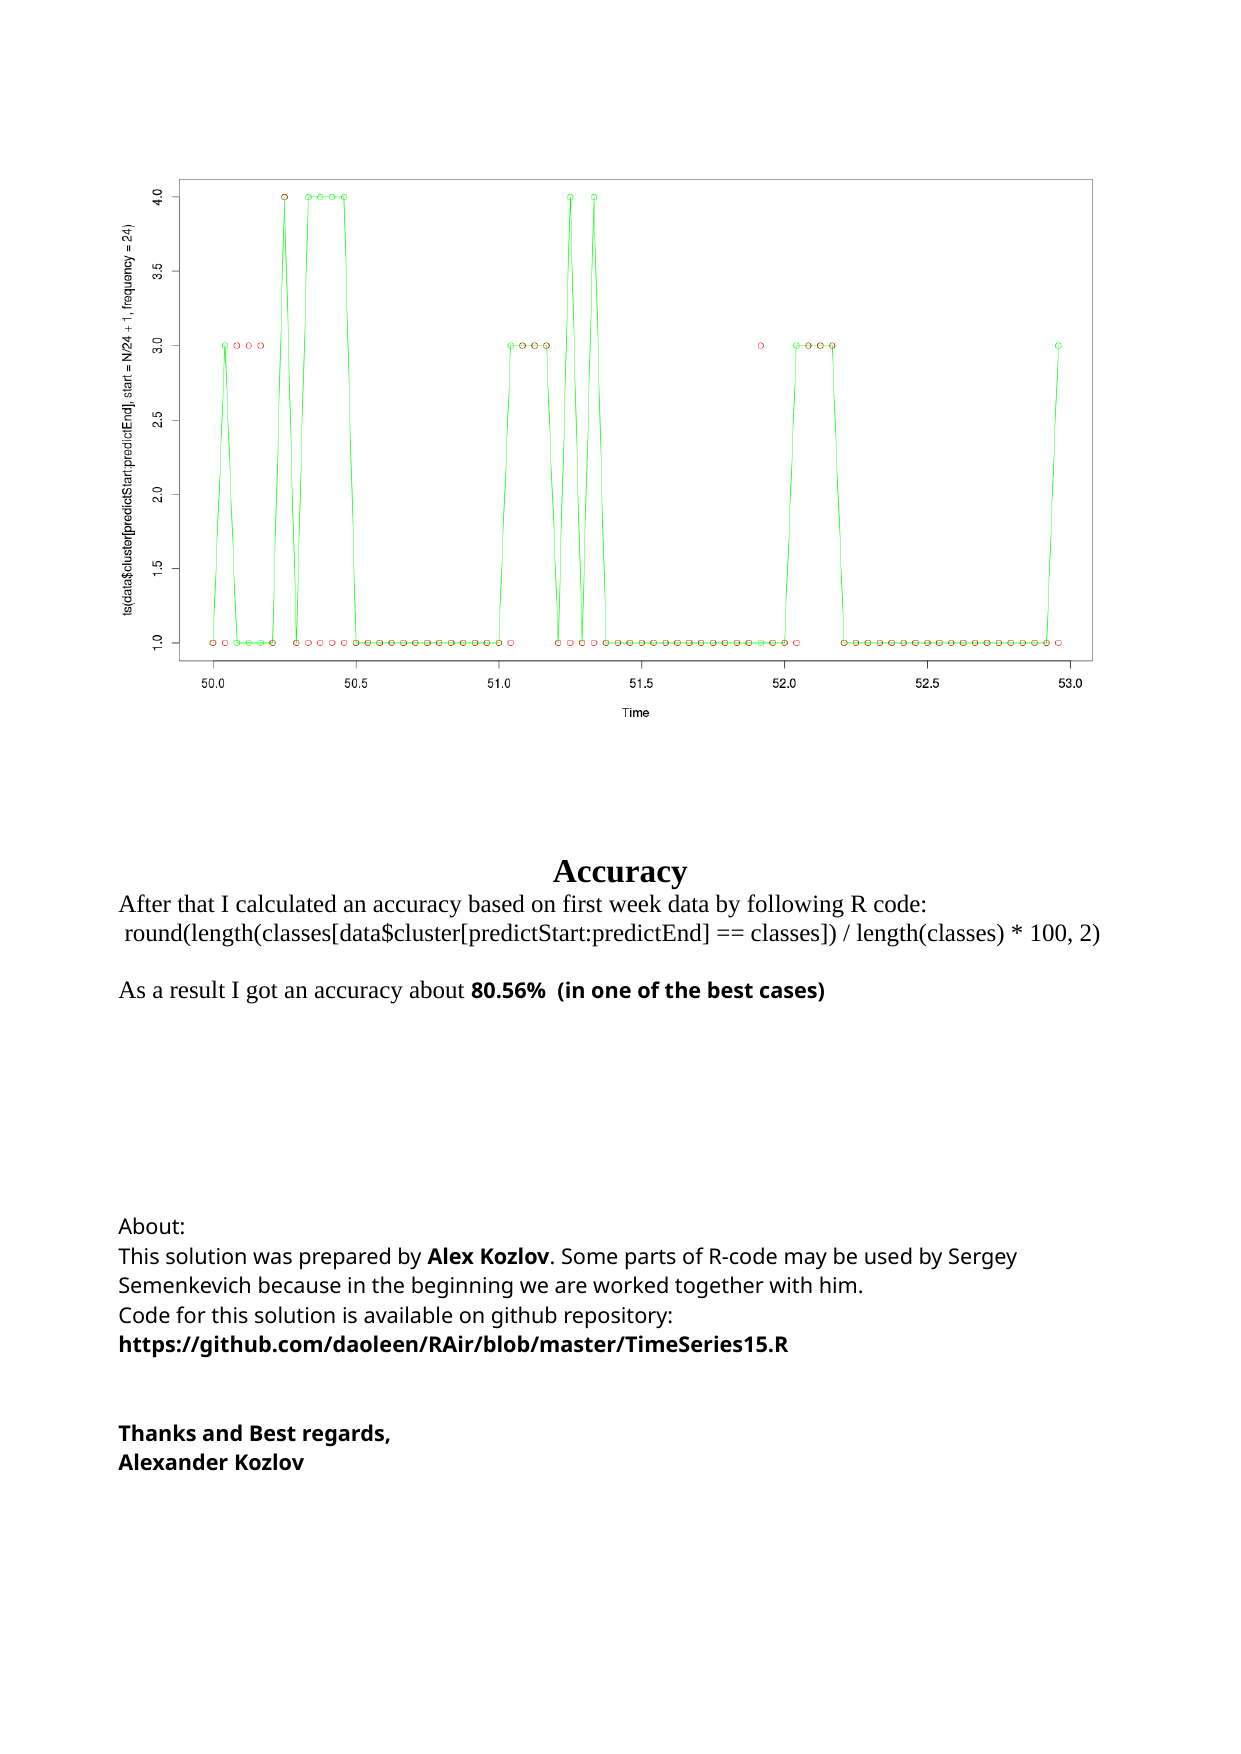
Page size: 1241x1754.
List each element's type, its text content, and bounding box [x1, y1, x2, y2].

text round(length(classes[data$cluster[predictStart:predictEnd] == classes]) / length(classes) * 100, 2) [118, 918, 1122, 947]
text This solution was prepared by Alex Kozlov. Some parts of R-code may be used by Sergey Semenkevich because in the beginning we are worked together with him. [118, 1241, 1122, 1300]
text Code for this solution is available on github repository: https://github.com/daoleen/RAir/blob/master/TimeSeries15.R [118, 1300, 1122, 1359]
picture [118, 118, 1123, 736]
text As a result I got an accuracy about 80.56% (in one of the best cases) [118, 976, 1122, 1005]
text Thanks and Best regards, [118, 1418, 1122, 1447]
text Alexander Kozlov [118, 1447, 1122, 1477]
text After that I calculated an accuracy based on first week data by following R code: [118, 889, 1122, 918]
text About: [118, 1212, 1122, 1241]
text Accuracy [118, 851, 1122, 889]
